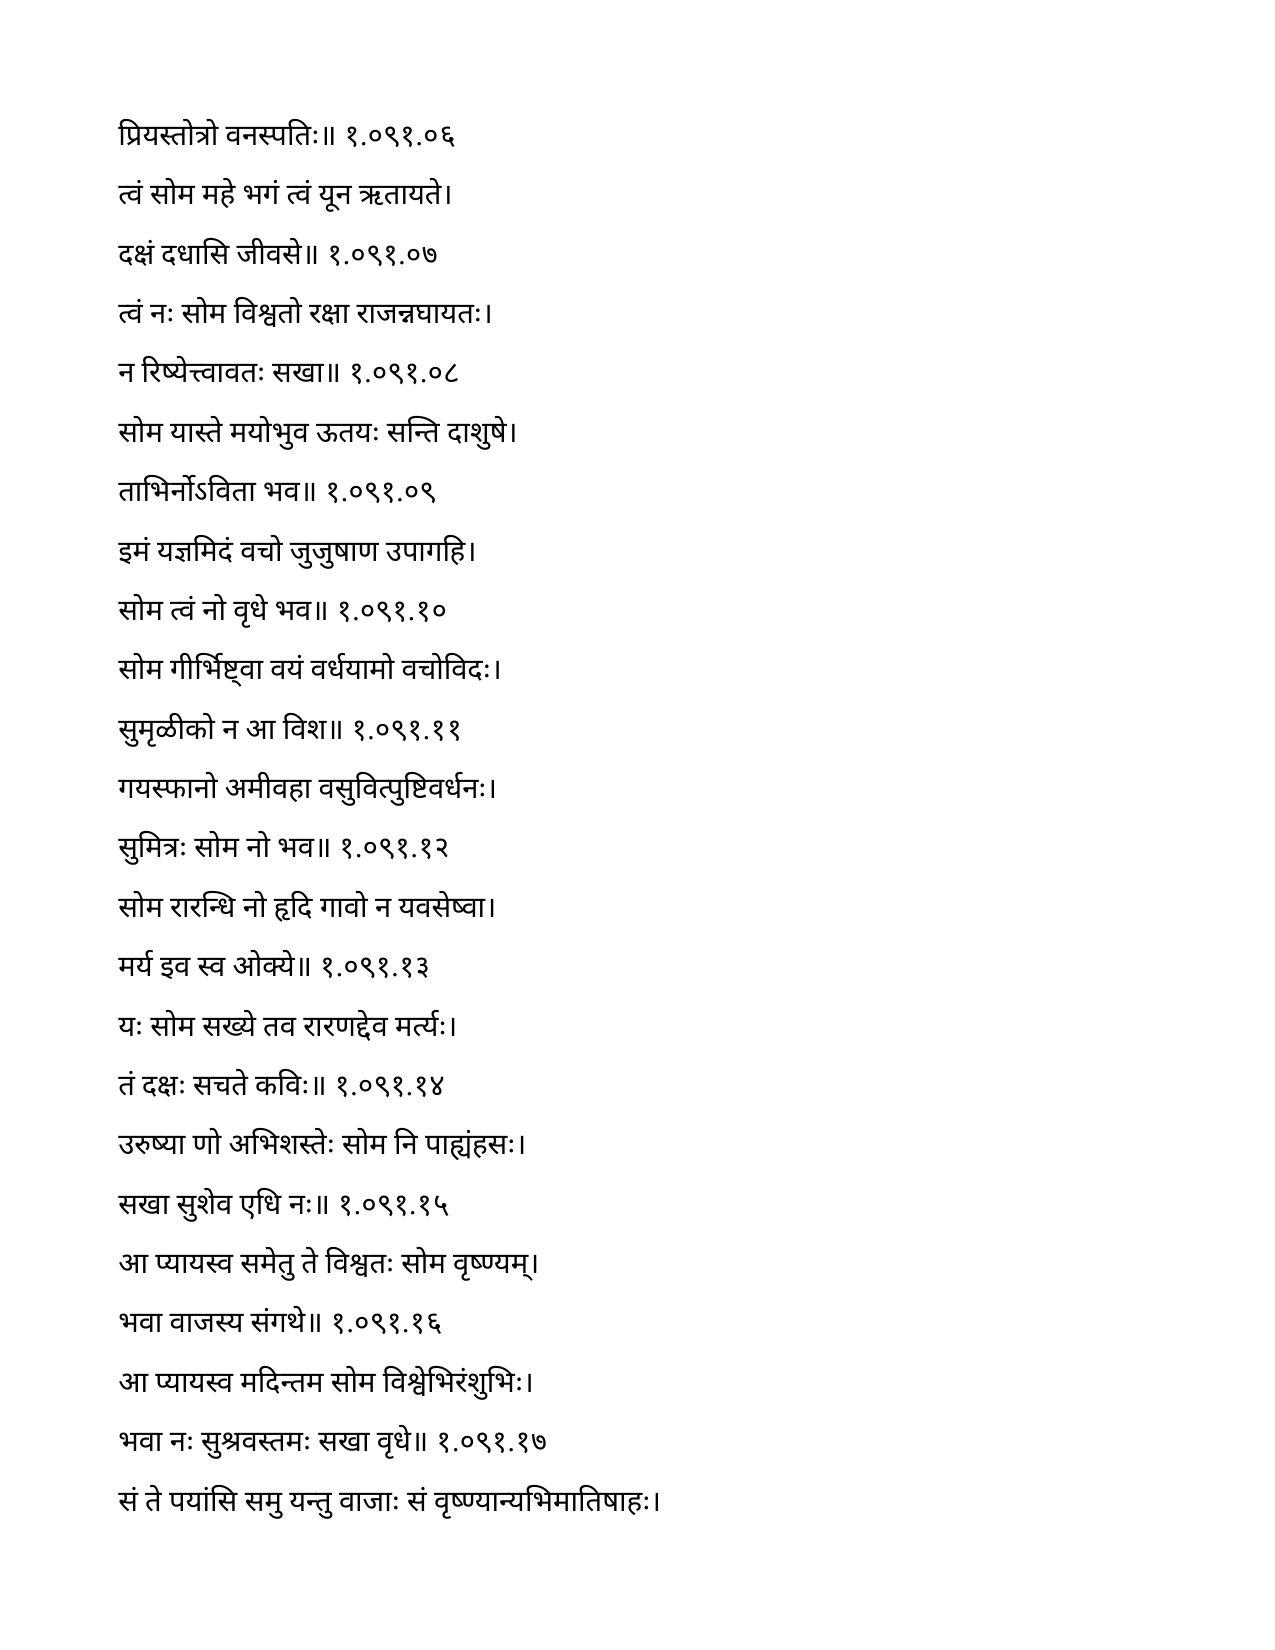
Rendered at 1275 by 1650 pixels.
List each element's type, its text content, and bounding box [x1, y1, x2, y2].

text आ प्यायस्व मदिन्तम सोम विश्वेभिरंशुभिः। [118, 1365, 1157, 1398]
text आ प्यायस्व समेतु ते विश्वतः सोम वृष्ण्यम्। [118, 1246, 1157, 1280]
text उरुष्या णो अभिशस्तेः सोम नि पाह्यंहसः। [118, 1127, 1157, 1161]
text सोम त्वं नो वृधे भव॥ १.०९१.१० [118, 593, 1157, 627]
text भवा नः सुश्रवस्तमः सखा वृधे॥ १.०९१.१७ [118, 1424, 1157, 1458]
text भवा वाजस्य संगथे॥ १.०९१.१६ [118, 1306, 1157, 1339]
text सोम यास्ते मयोभुव ऊतयः सन्ति दाशुषे। [118, 415, 1157, 448]
text सं ते पयांसि समु यन्तु वाजाः सं वृष्ण्यान्यभिमातिषाहः। [118, 1484, 1157, 1517]
text इमं यज्ञमिदं वचो जुजुषाण उपागहि। [118, 534, 1157, 567]
text न रिष्येत्त्वावतः सखा॥ १.०९१.०८ [118, 356, 1157, 389]
text ताभिर्नोऽविता भव॥ १.०९१.०९ [118, 474, 1157, 508]
text तं दक्षः सचते कविः॥ १.०९१.१४ [118, 1068, 1157, 1102]
text प्रियस्तोत्रो वनस्पतिः॥ १.०९१.०६ [118, 118, 1157, 152]
text मर्य इव स्व ओक्ये॥ १.०९१.१३ [118, 949, 1157, 983]
text गयस्फानो अमीवहा वसुवित्पुष्टिवर्धनः। [118, 771, 1157, 805]
text दक्षं दधासि जीवसे॥ १.०९१.०७ [118, 237, 1157, 270]
text सुमित्रः सोम नो भव॥ १.०९१.१२ [135, 831, 1157, 864]
text त्वं नः सोम विश्वतो रक्षा राजन्नघायतः। [118, 296, 1157, 330]
text सुमृळीको न आ विश॥ १.०९१.११ [118, 712, 1157, 745]
text सोम रारन्धि नो हृदि गावो न यवसेष्वा। [118, 890, 1157, 923]
text यः सोम सख्ये तव रारणद्देव मर्त्यः। [118, 1009, 1157, 1042]
text सोम गीर्भिष्ट्वा वयं वर्धयामो वचोविदः। [118, 652, 1157, 686]
text त्वं सोम महे भगं त्वं यून ऋतायते। [118, 177, 1157, 211]
text सखा सुशेव एधि नः॥ १.०९१.१५ [118, 1187, 1157, 1220]
